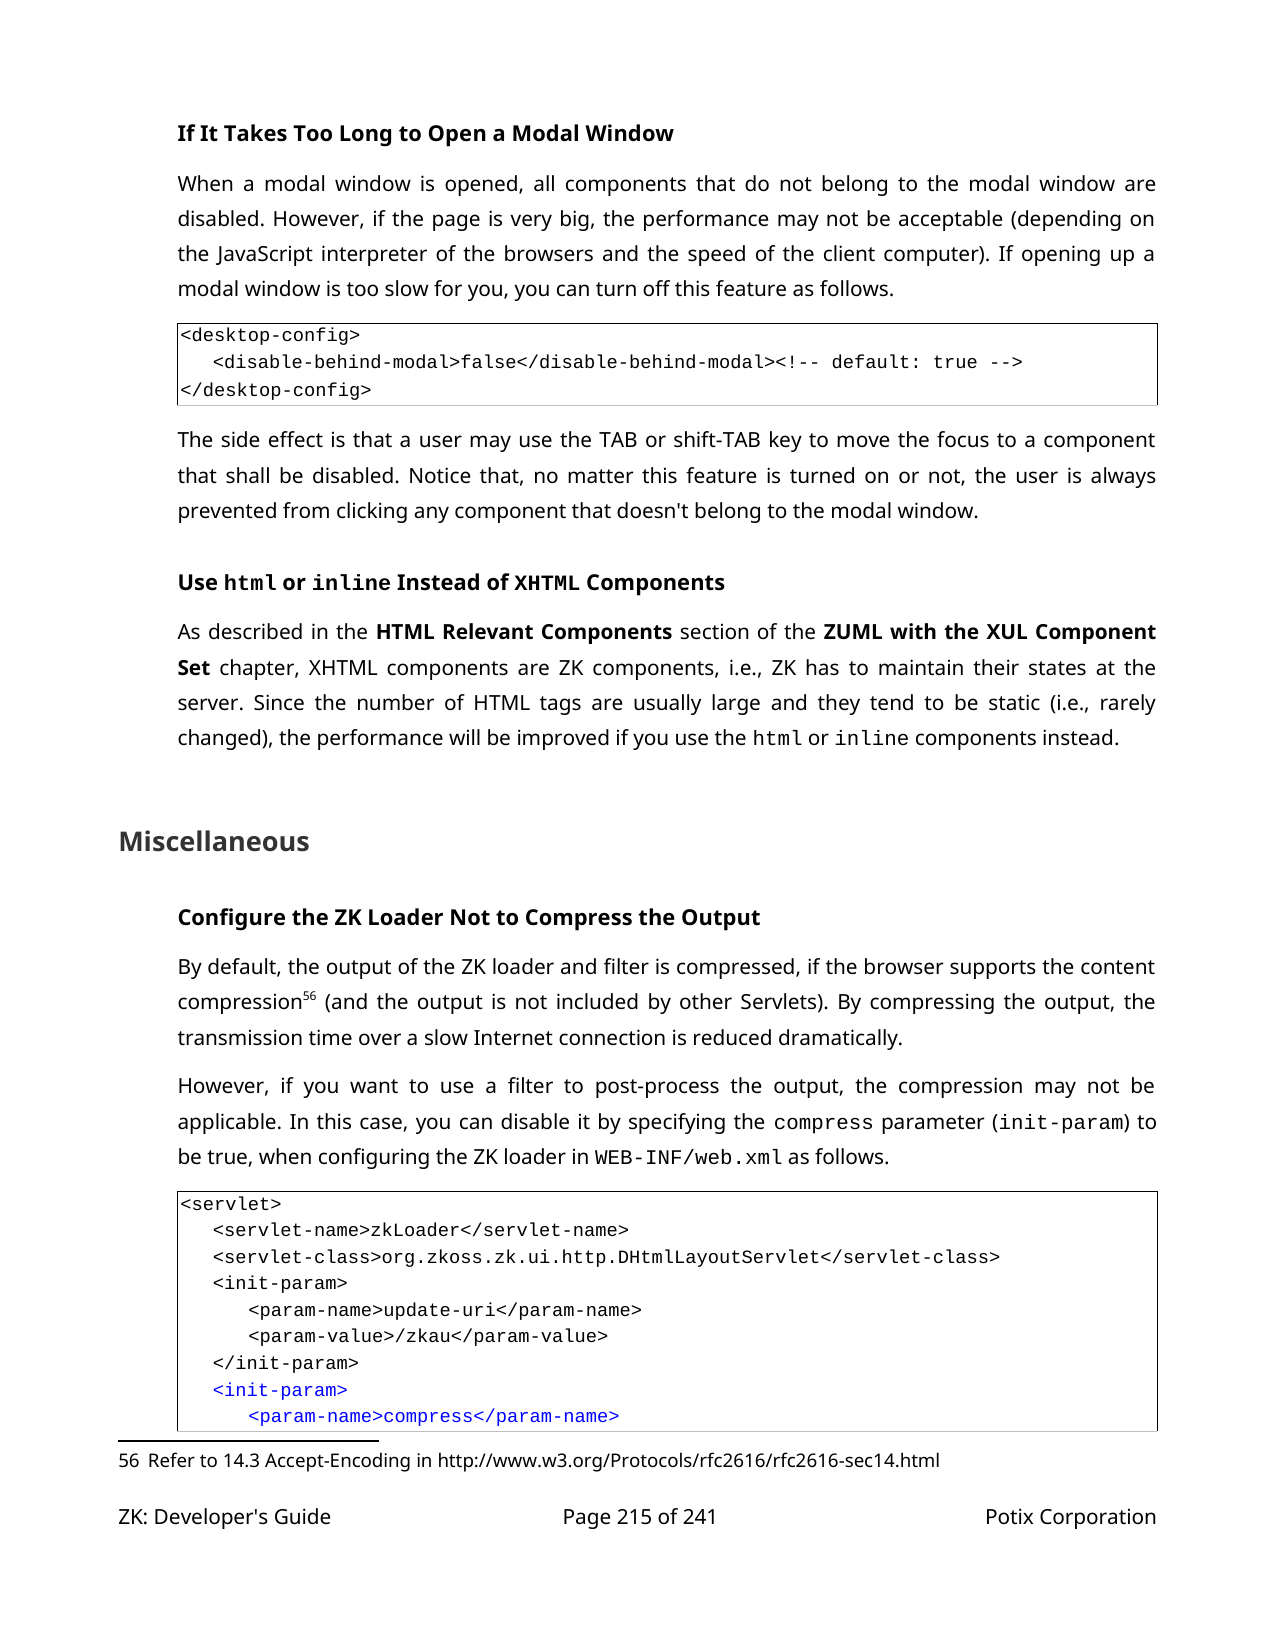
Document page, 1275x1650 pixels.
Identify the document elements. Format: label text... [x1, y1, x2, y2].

text <desktop-config> [178, 324, 1157, 347]
text Refer to 14.3 Accept-Encoding in http://www.w3.org/Protocols/rfc2616/rfc2616-sec14.html [118, 1447, 1157, 1473]
text </desktop-config> [178, 378, 1157, 405]
text As described in the HTML Relevant Components section of the ZUML with the XUL Component Set chapter, XHTML components are ZK components, i.e., ZK has to maintain their states at the server. Since the number of HTML tags are usually large and they tend to be static (i.e., rarely changed), the performance will be improved if you use the html or inline components instead. [177, 617, 1157, 752]
text By default, the output of the ZK loader and filter is compressed, if the browser supports the content compression (and the output is not included by other Servlets). By compressing the output, the transmission time over a slow Internet connection is reduced dramatically. [177, 952, 1157, 1051]
text The side effect is that a user may use the TAB or shift-TAB key to move the focus to a component that shall be disabled. Notice that, no matter this feature is turned on or not, the user is always prevented from clicking any component that doesn't belong to the modal window. [177, 426, 1157, 524]
text <disable-behind-modal>false</disable-behind-modal><!-- default: true --> [178, 350, 1157, 375]
text <servlet> <servlet-name>zkLoader</servlet-name> <servlet-class>org.zkoss.zk.ui.http.DHtmlLayoutServlet</servlet-class> <init-param> <param-name>update-uri</param-name> <param-value>/zkau</param-value> </init-param> <init-param> <param-name>compress</param-name> [178, 1192, 1157, 1431]
text However, if you want to use a filter to post-process the output, the compression may not be applicable. In this case, you can disable it by specifying the compress parameter (init-param) to be true, when configuring the ZK loader in WEB-INF/web.xml as follows. [177, 1072, 1157, 1171]
subtitle If It Takes Too Long to Open a Modal Window [177, 118, 1157, 148]
subtitle Use html or inline Instead of XHTML Components [177, 567, 1157, 597]
text When a modal window is opened, all components that do not belong to the modal window are disabled. However, if the page is very big, the performance may not be acceptable (depending on the JavaScript interpreter of the browsers and the speed of the client computer). If opening up a modal window is too slow for you, you can turn off this feature as follows. [177, 169, 1157, 303]
subtitle Miscellaneous [118, 822, 1157, 859]
subtitle Configure the ZK Loader Not to Compress the Output [177, 902, 1157, 932]
